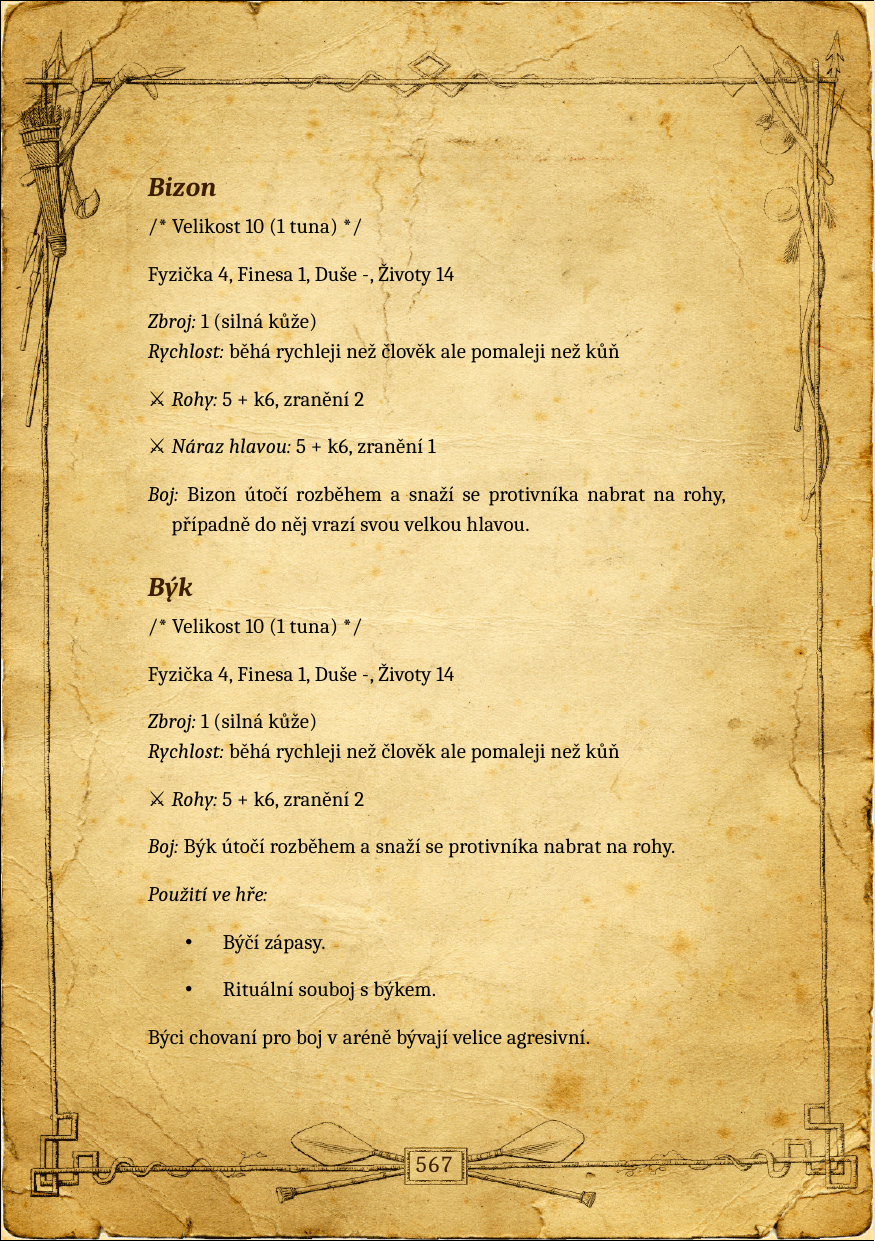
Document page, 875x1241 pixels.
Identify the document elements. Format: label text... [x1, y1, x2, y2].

text ⚔ Rohy: 5 + k6, zranění 2 [148, 387, 726, 411]
picture [1, 1, 874, 1240]
subtitle Bizon [148, 172, 726, 203]
text Býci chovaní pro boj v⁠ aréně bývají velice agresivní. [148, 1026, 726, 1049]
text ⚔ Náraz hlavou: 5 + k6, zranění 1 [148, 435, 726, 459]
text /* Velikost 10 (1 tuna) */ [148, 215, 726, 239]
list Býčí zápasy. [185, 930, 726, 954]
text Rychlost: běhá rychleji než člověk ale pomaleji než kůň [148, 340, 726, 364]
text Zbroj: 1 (silná kůže) [148, 310, 726, 334]
text Boj: Býk útočí rozběhem a⁠ snaží se protivníka nabrat na rohy. [148, 835, 726, 859]
text Boj: Bizon útočí rozběhem a⁠ snaží se protivníka nabrat na rohy, případně do něj vrazí svou velkou hlavou. [148, 483, 726, 536]
text Použití ve hře: [148, 883, 726, 907]
subtitle Býk [148, 572, 726, 603]
text Rychlost: běhá rychleji než člověk ale pomaleji než kůň [148, 740, 726, 764]
text Fyzička 4, Finesa 1, Duše -, Životy 14 [148, 262, 726, 286]
text /* Velikost 10 (1 tuna) */ [148, 615, 726, 639]
list Rituální souboj s⁠ býkem. [185, 978, 726, 1002]
text ⚔ Rohy: 5 + k6, zranění 2 [148, 787, 726, 811]
text Zbroj: 1 (silná kůže) [148, 710, 726, 734]
text Fyzička 4, Finesa 1, Duše -, Životy 14 [148, 662, 726, 686]
